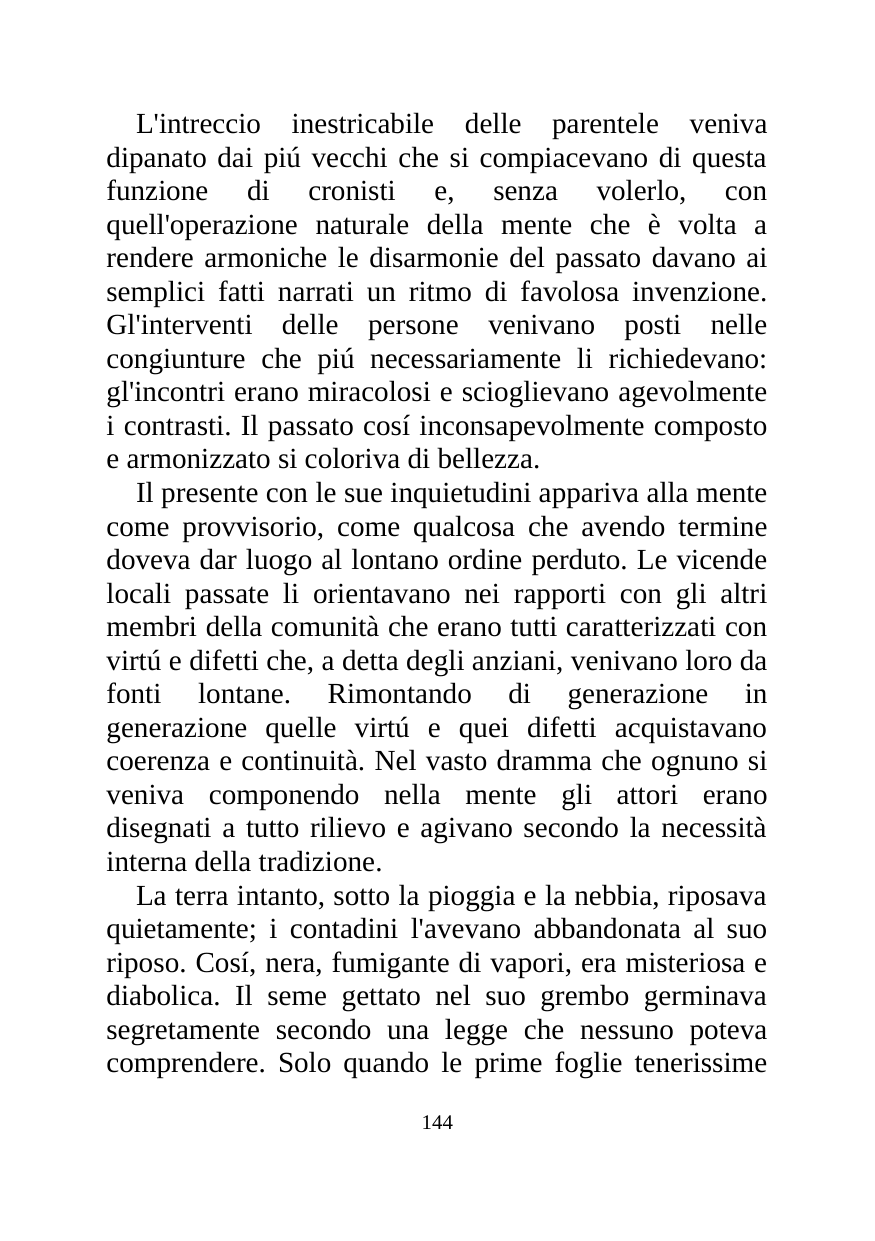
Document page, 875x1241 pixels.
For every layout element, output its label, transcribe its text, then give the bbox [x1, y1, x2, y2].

text La terra intanto, sotto la pioggia e la nebbia, riposava quietamente; i contadini l'avevano abbandonata al suo riposo. Cosí, nera, fumigante di vapori, era misteriosa e diabolica. Il seme gettato nel suo grembo germinava segretamente secondo una legge che nessuno poteva comprendere. Solo quando le prime foglie tenerissime [106, 878, 768, 1079]
text Il presente con le sue inquietudini appariva alla mente come provvisorio, come qualcosa che avendo termine doveva dar luogo al lontano ordine perduto. Le vicende locali passate li orientavano nei rapporti con gli altri membri della comunità che erano tutti caratterizzati con virtú e difetti che, a detta degli anziani, venivano loro da fonti lontane. Rimontando di generazione in generazione quelle virtú e quei difetti acquistavano coerenza e continuità. Nel vasto dramma che ognuno si veniva componendo nella mente gli attori erano disegnati a tutto rilievo e agivano secondo la necessità interna della tradizione. [106, 475, 768, 878]
text L'intreccio inestricabile delle parentele veniva dipanato dai piú vecchi che si compiacevano di questa funzione di cronisti e, senza volerlo, con quell'operazione naturale della mente che è volta a rendere armoniche le disarmonie del passato davano ai semplici fatti narrati un ritmo di favolosa invenzione. Gl'interventi delle persone venivano posti nelle congiunture che piú necessariamente li richiedevano: gl'incontri erano miracolosi e scioglievano agevolmente i contrasti. Il passato cosí inconsapevolmente composto e armonizzato si coloriva di bellezza. [106, 106, 768, 475]
